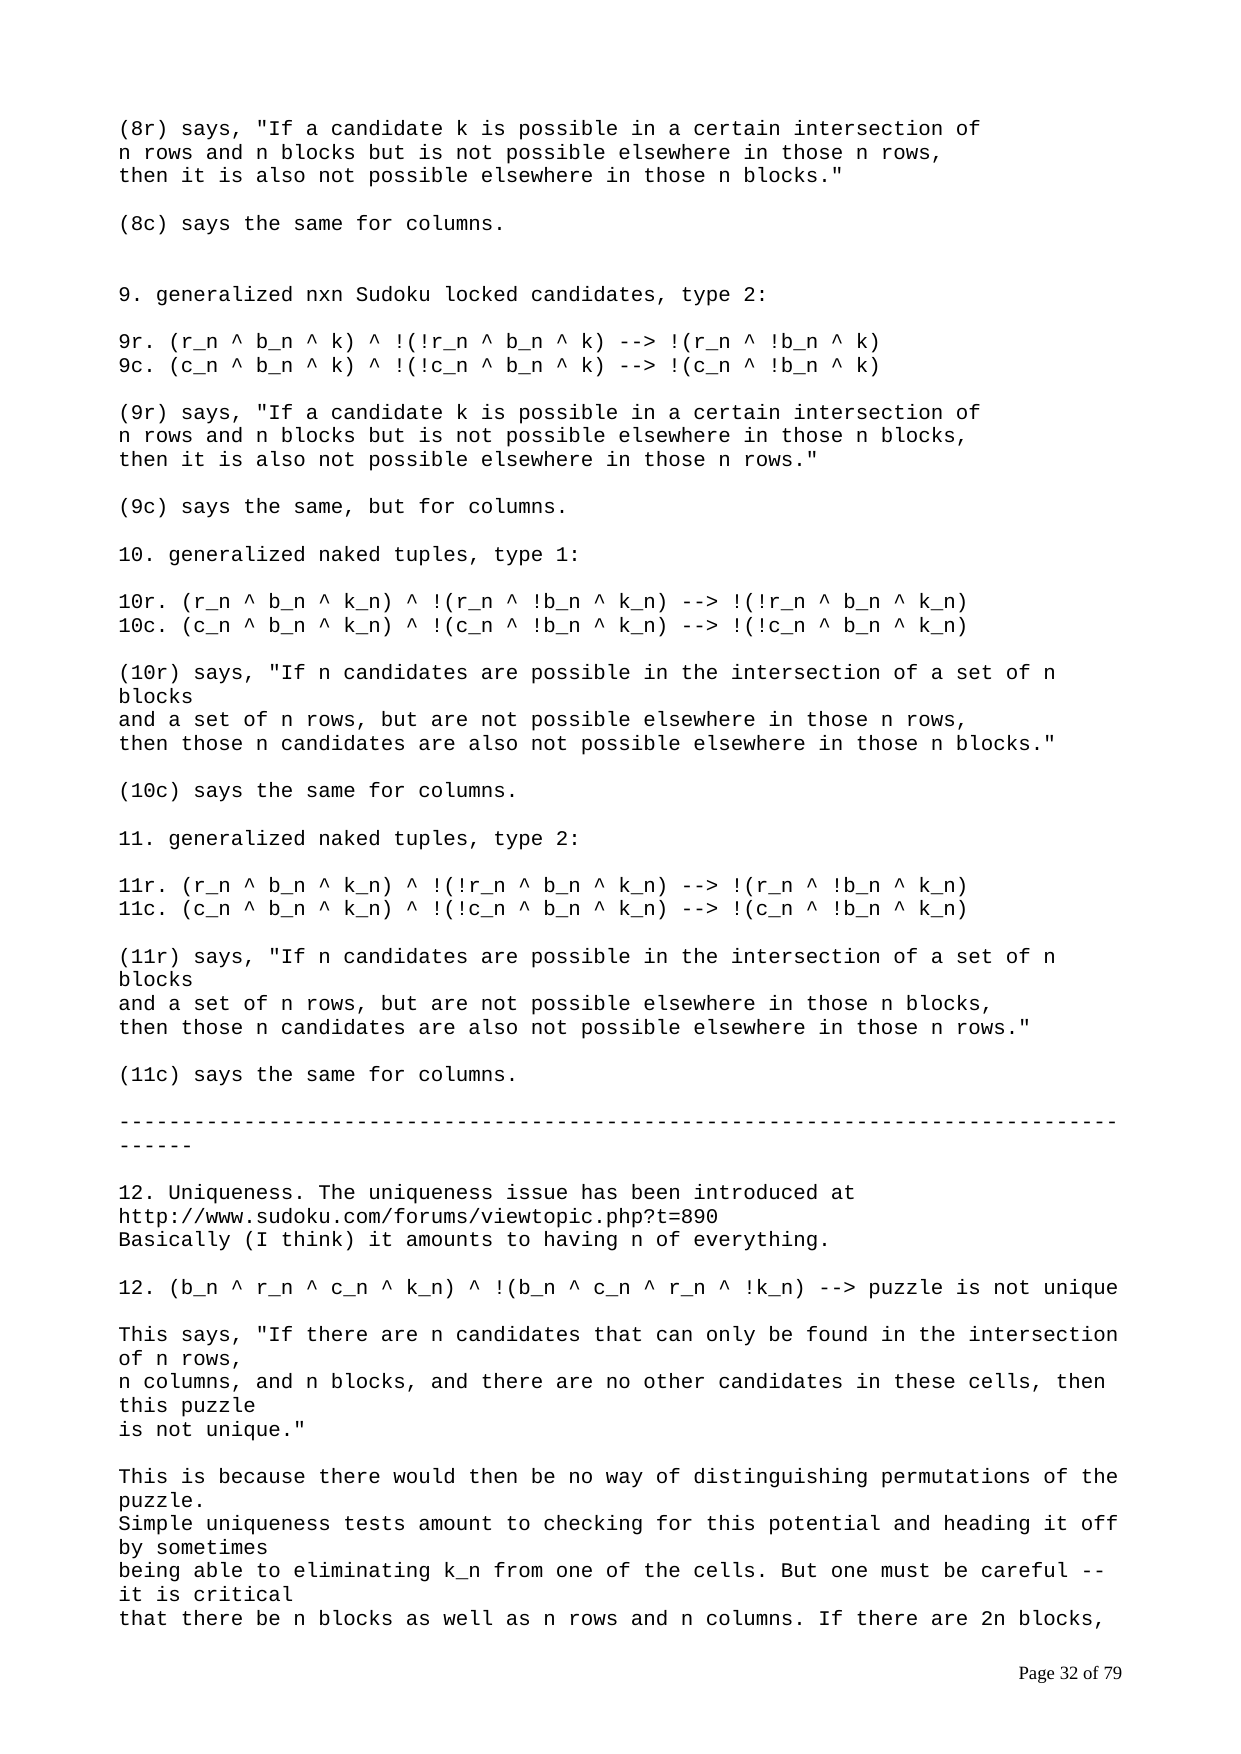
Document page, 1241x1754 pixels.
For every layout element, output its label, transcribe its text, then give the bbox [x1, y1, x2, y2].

text 10. generalized naked tuples, type 1: [118, 544, 1122, 567]
text This is because there would then be no way of distinguishing permutations of the puzzle. [118, 1466, 1122, 1513]
text is not unique." [118, 1419, 1122, 1442]
text (11c) says the same for columns. [118, 1064, 1122, 1088]
text Basically (I think) it amounts to having n of everything. [118, 1229, 1122, 1253]
text (10c) says the same for columns. [118, 780, 1122, 804]
text (10r) says, "If n candidates are possible in the intersection of a set of n blocks [118, 662, 1122, 709]
text 12. (b_n ^ r_n ^ c_n ^ k_n) ^ !(b_n ^ c_n ^ r_n ^ !k_n) --> puzzle is not unique [118, 1277, 1122, 1300]
text This says, "If there are n candidates that can only be found in the intersection of n rows, [118, 1324, 1122, 1371]
text 9. generalized nxn Sudoku locked candidates, type 2: [118, 284, 1122, 307]
text 11r. (r_n ^ b_n ^ k_n) ^ !(!r_n ^ b_n ^ k_n) --> !(r_n ^ !b_n ^ k_n) [118, 875, 1122, 898]
text 9r. (r_n ^ b_n ^ k) ^ !(!r_n ^ b_n ^ k) --> !(r_n ^ !b_n ^ k) [118, 331, 1122, 354]
text 11. generalized naked tuples, type 2: [118, 827, 1122, 851]
text n columns, and n blocks, and there are no other candidates in these cells, then this puzzle [118, 1371, 1122, 1419]
text being able to eliminating k_n from one of the cells. But one must be careful -- it is critical [118, 1561, 1122, 1608]
text then it is also not possible elsewhere in those n blocks." [118, 165, 1122, 189]
text and a set of n rows, but are not possible elsewhere in those n blocks, [118, 993, 1122, 1017]
text -------------------------------------------------------------------------------------- [118, 1111, 1122, 1158]
text 9c. (c_n ^ b_n ^ k) ^ !(!c_n ^ b_n ^ k) --> !(c_n ^ !b_n ^ k) [118, 354, 1122, 378]
text then it is also not possible elsewhere in those n rows." [118, 449, 1122, 473]
text 11c. (c_n ^ b_n ^ k_n) ^ !(!c_n ^ b_n ^ k_n) --> !(c_n ^ !b_n ^ k_n) [118, 898, 1122, 922]
text 10r. (r_n ^ b_n ^ k_n) ^ !(r_n ^ !b_n ^ k_n) --> !(!r_n ^ b_n ^ k_n) [118, 591, 1122, 615]
text (11r) says, "If n candidates are possible in the intersection of a set of n blocks [118, 946, 1122, 993]
text (9c) says the same, but for columns. [118, 496, 1122, 520]
text then those n candidates are also not possible elsewhere in those n blocks." [118, 733, 1122, 757]
text http://www.sudoku.com/forums/viewtopic.php?t=890 [118, 1206, 1122, 1229]
text 12. Uniqueness. The uniqueness issue has been introduced at [118, 1182, 1122, 1206]
text that there be n blocks as well as n rows and n columns. If there are 2n blocks, [118, 1608, 1122, 1631]
text Simple uniqueness tests amount to checking for this potential and heading it off by sometimes [118, 1513, 1122, 1561]
text (9r) says, "If a candidate k is possible in a certain intersection of [118, 402, 1122, 426]
text n rows and n blocks but is not possible elsewhere in those n blocks, [118, 426, 1122, 449]
text (8c) says the same for columns. [118, 213, 1122, 236]
text n rows and n blocks but is not possible elsewhere in those n rows, [118, 142, 1122, 165]
text then those n candidates are also not possible elsewhere in those n rows." [118, 1017, 1122, 1040]
text 10c. (c_n ^ b_n ^ k_n) ^ !(c_n ^ !b_n ^ k_n) --> !(!c_n ^ b_n ^ k_n) [118, 615, 1122, 638]
text (8r) says, "If a candidate k is possible in a certain intersection of [118, 118, 1122, 142]
text and a set of n rows, but are not possible elsewhere in those n rows, [118, 709, 1122, 733]
